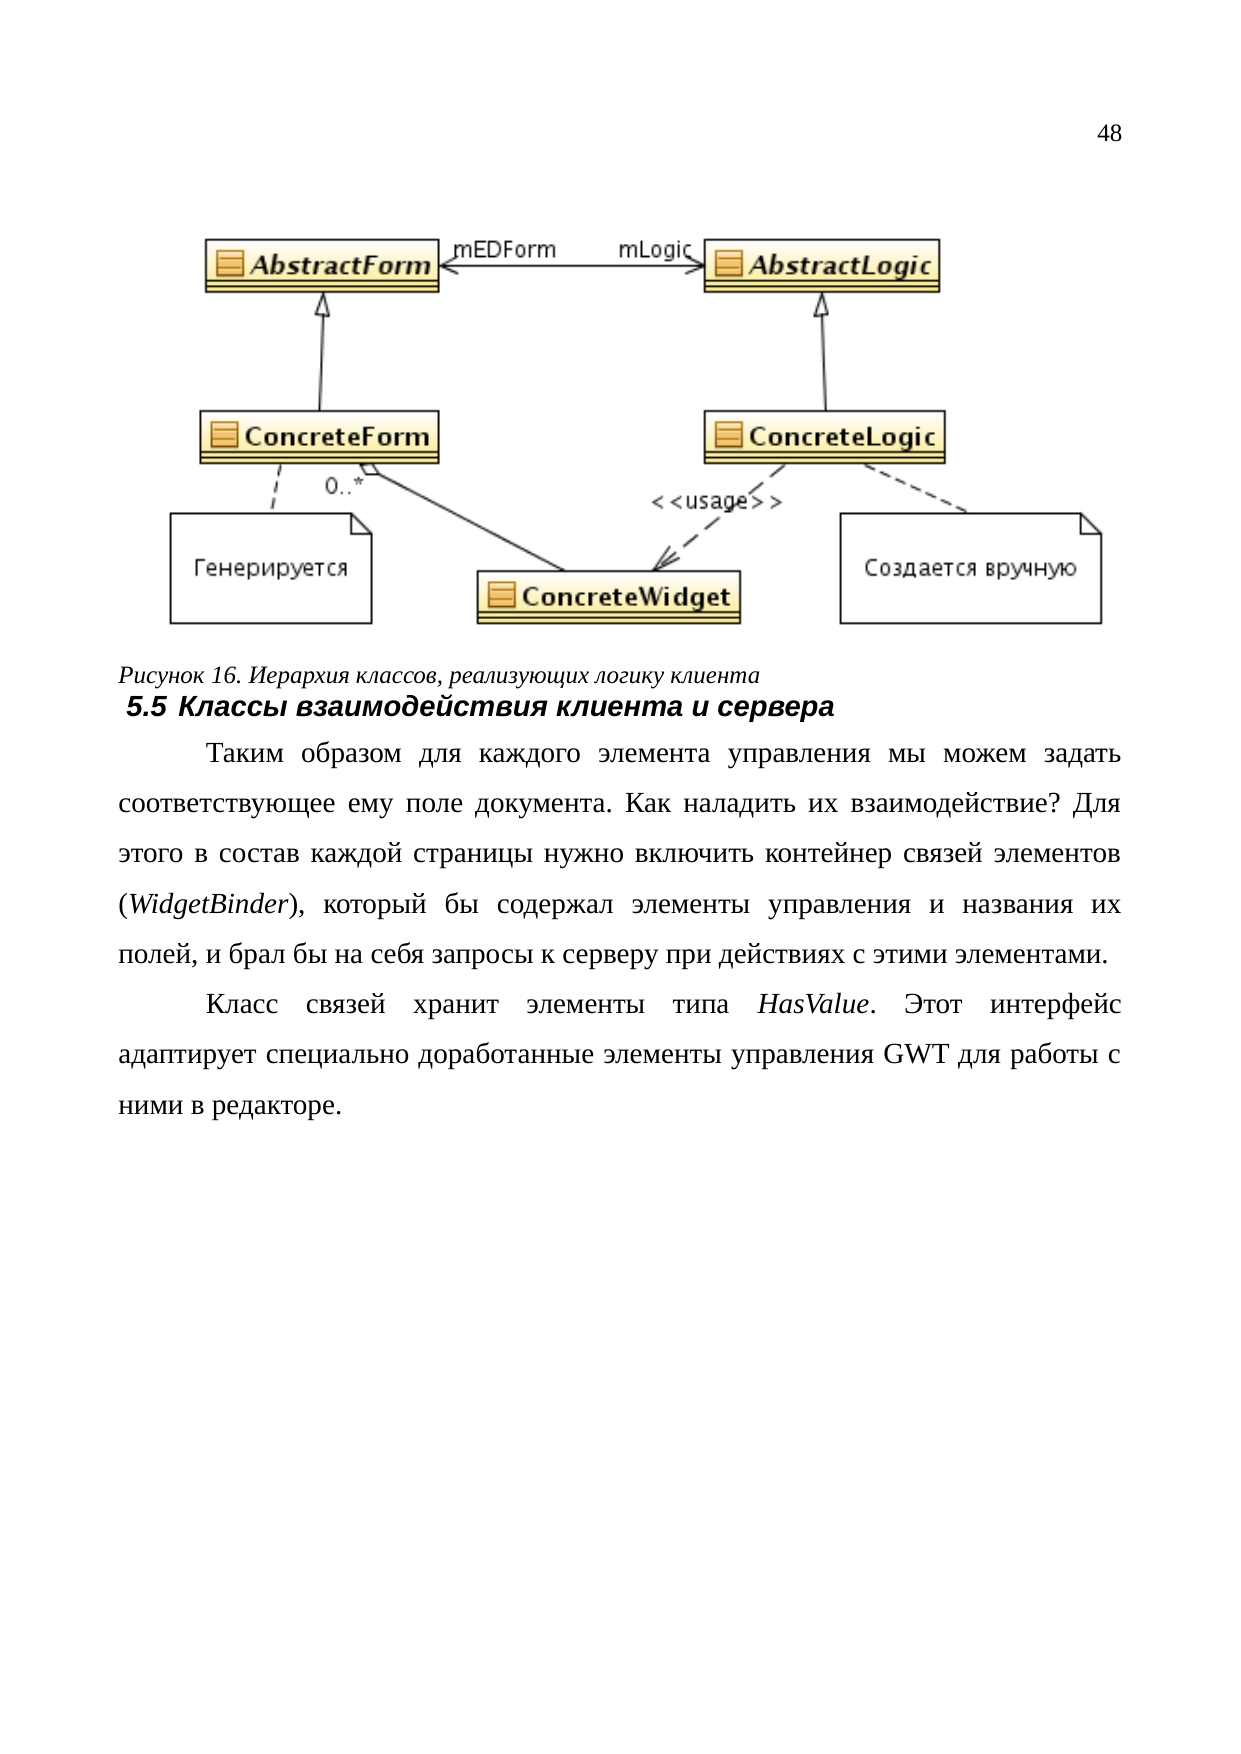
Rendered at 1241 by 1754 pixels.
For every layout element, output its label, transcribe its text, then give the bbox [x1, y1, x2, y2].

subtitle Классы взаимодействия клиента и сервера [118, 689, 1122, 722]
text Рисунок 16. Иерархия классов, реализующих логику клиента [118, 660, 1122, 689]
text Класс связей хранит элементы типа HasValue. Этот интерфейс адаптирует специально доработанные элементы управления GWT для работы с ними в редакторе. [118, 986, 1122, 1121]
text Таким образом для каждого элемента управления мы можем задать соответствующее ему поле документа. Как наладить их взаимодействие? Для этого в состав каждой страницы нужно включить контейнер связей элементов (WidgetBinder), который бы содержал элементы управления и названия их полей, и брал бы на себя запросы к серверу при действиях с этими элементами. [118, 735, 1122, 969]
subtitle [118, 177, 1122, 189]
picture [118, 189, 1123, 660]
